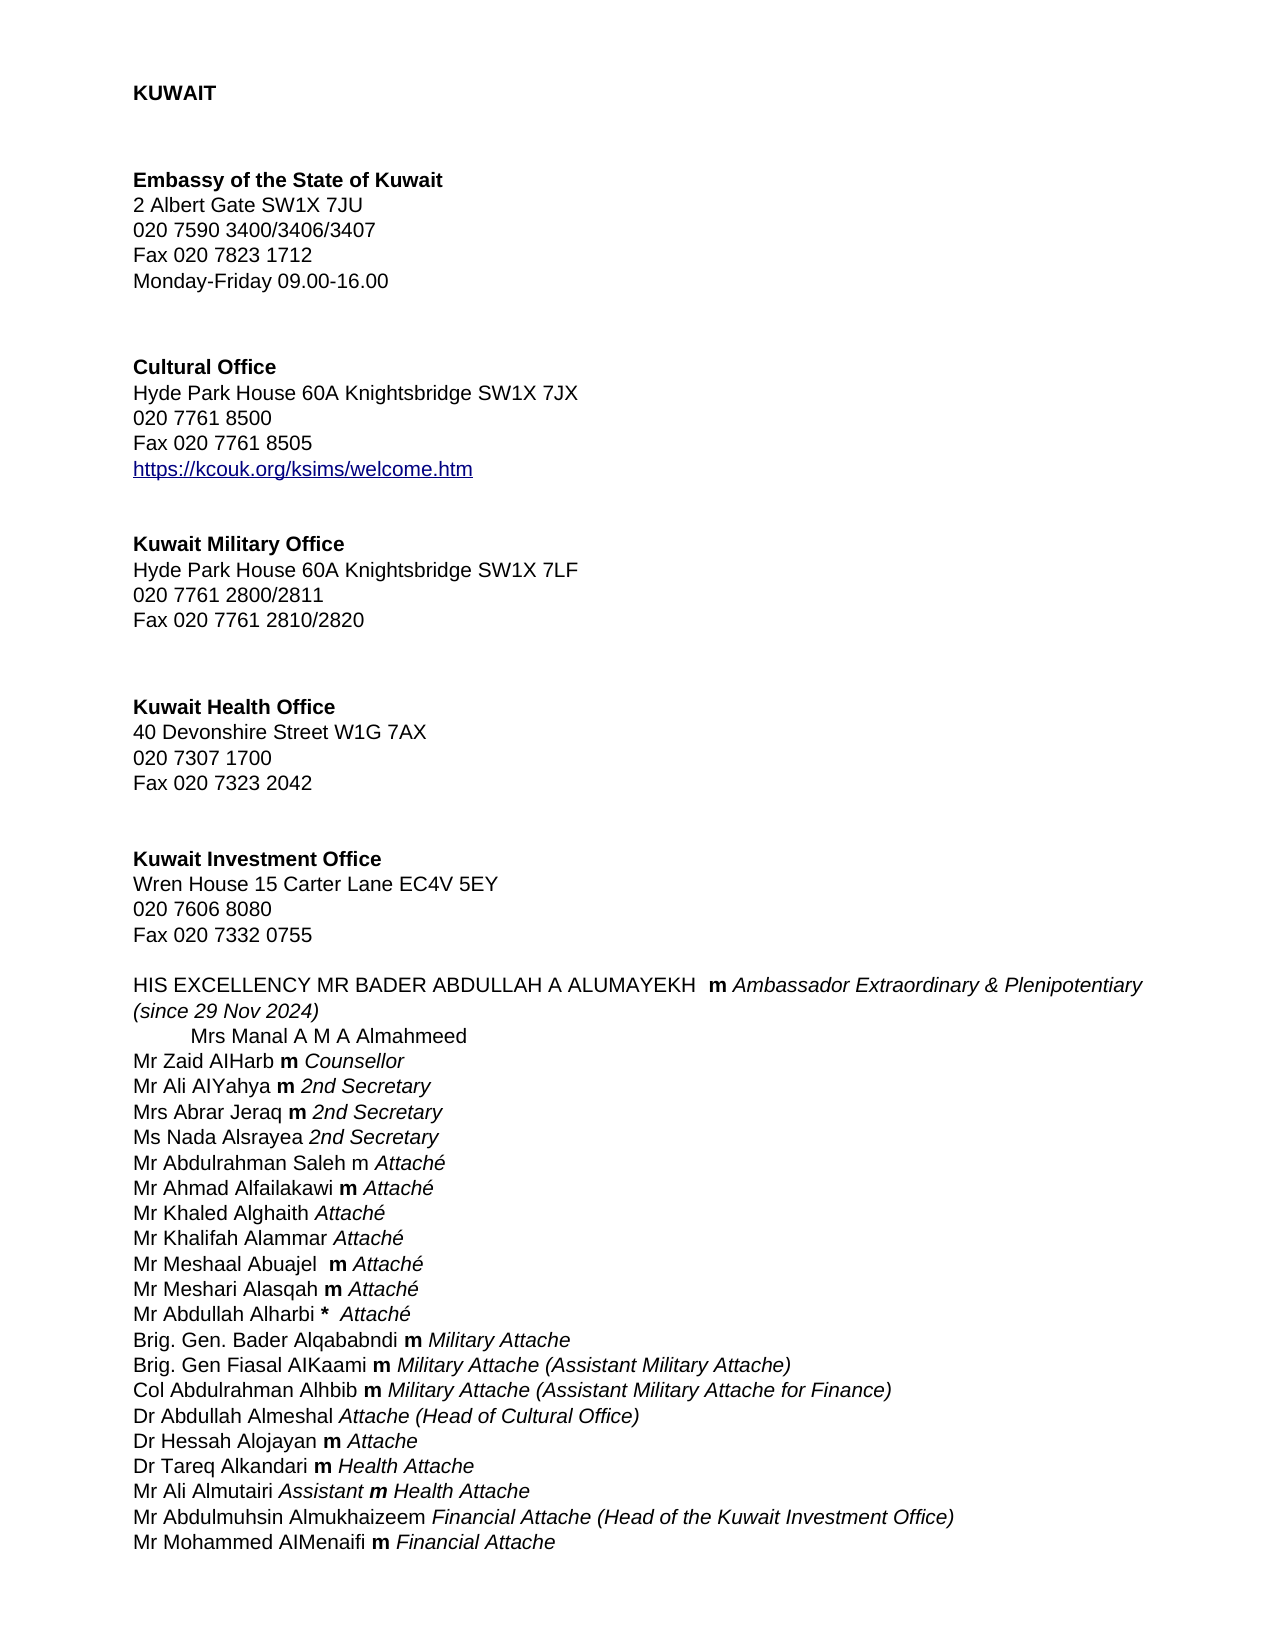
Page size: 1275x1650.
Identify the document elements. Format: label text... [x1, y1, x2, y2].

text Fax 020 7323 2042 [133, 771, 1181, 845]
text 40 Devonshire Street W1G 7AX [133, 720, 1181, 744]
text Embassy of the State of Kuwait [133, 167, 1181, 191]
text KUWAIT [133, 81, 1181, 166]
text Hyde Park House 60A Knightsbridge SW1X 7JX [133, 380, 1181, 404]
text Mrs Abrar Jeraq m 2nd Secretary [133, 1100, 1181, 1124]
text Mr Mohammed AIMenaifi m Financial Attache [133, 1530, 1181, 1554]
text Fax 020 7823 1712 [133, 243, 1181, 267]
text Mr Abdullah Alharbi * Attaché [133, 1302, 1181, 1326]
text Fax 020 7761 2810/2820 [133, 608, 1181, 693]
text 2 Albert Gate SW1X 7JU [133, 193, 1181, 217]
text Mr Meshari Alasqah m Attaché [133, 1277, 1181, 1301]
text Brig. Gen. Bader Alqababndi m Military Attache [133, 1327, 1181, 1351]
text Kuwait Military Office [133, 532, 1181, 556]
text 020 7590 3400/3406/3407 [133, 218, 1181, 242]
text 020 7761 2800/2811 [133, 583, 1181, 607]
text Mr Zaid AIHarb m Counsellor [133, 1049, 1181, 1073]
text Mr Abdulrahman Saleh m Attaché [133, 1150, 1181, 1174]
text Dr Hessah Alojayan m Attache [133, 1429, 1181, 1453]
text Kuwait Investment Office [133, 847, 1181, 871]
text Hyde Park House 60A Knightsbridge SW1X 7LF [133, 558, 1181, 582]
text 020 7606 8080 [133, 897, 1181, 921]
text Fax 020 7332 0755 [133, 922, 1181, 946]
text Mr Khaled Alghaith Attaché [133, 1201, 1181, 1225]
text Cultural Office [133, 355, 1181, 379]
text Kuwait Health Office [133, 695, 1181, 719]
text Mr Ali Almutairi Assistant m Health Attache [133, 1479, 1181, 1503]
text Brig. Gen Fiasal AIKaami m Military Attache (Assistant Military Attache) [133, 1353, 1181, 1377]
text Mrs Manal A M A Almahmeed [133, 1024, 1181, 1048]
text Dr Tareq Alkandari m Health Attache [133, 1454, 1181, 1478]
text Monday-Friday 09.00-16.00 [133, 269, 1181, 353]
text Mr Ahmad Alfailakawi m Attaché [133, 1176, 1181, 1199]
text Mr Khalifah Alammar Attaché [133, 1226, 1181, 1250]
text Ms Nada Alsrayea 2nd Secretary [133, 1125, 1181, 1149]
text Wren House 15 Carter Lane EC4V 5EY [133, 872, 1181, 896]
text https://kcouk.org/ksims/welcome.htm [133, 456, 1181, 531]
text 020 7307 1700 [133, 745, 1181, 769]
text Mr Ali AIYahya m 2nd Secretary [133, 1074, 1181, 1098]
text Mr Abdulmuhsin Almukhaizeem Financial Attache (Head of the Kuwait Investment Office) [133, 1505, 1181, 1529]
text HIS EXCELLENCY MR BADER ABDULLAH A ALUMAYEKH m Ambassador Extraordinary & Plenipotentiary (since 29 Nov 2024) [133, 973, 1181, 1022]
text 020 7761 8500 [133, 406, 1181, 430]
text Dr Abdullah Almeshal Attache (Head of Cultural Office) [133, 1403, 1181, 1427]
text Mr Meshaal Abuajel m Attaché [133, 1252, 1181, 1276]
text Fax 020 7761 8505 [133, 431, 1181, 455]
text Col Abdulrahman Alhbib m Military Attache (Assistant Military Attache for Finance) [133, 1378, 1181, 1402]
